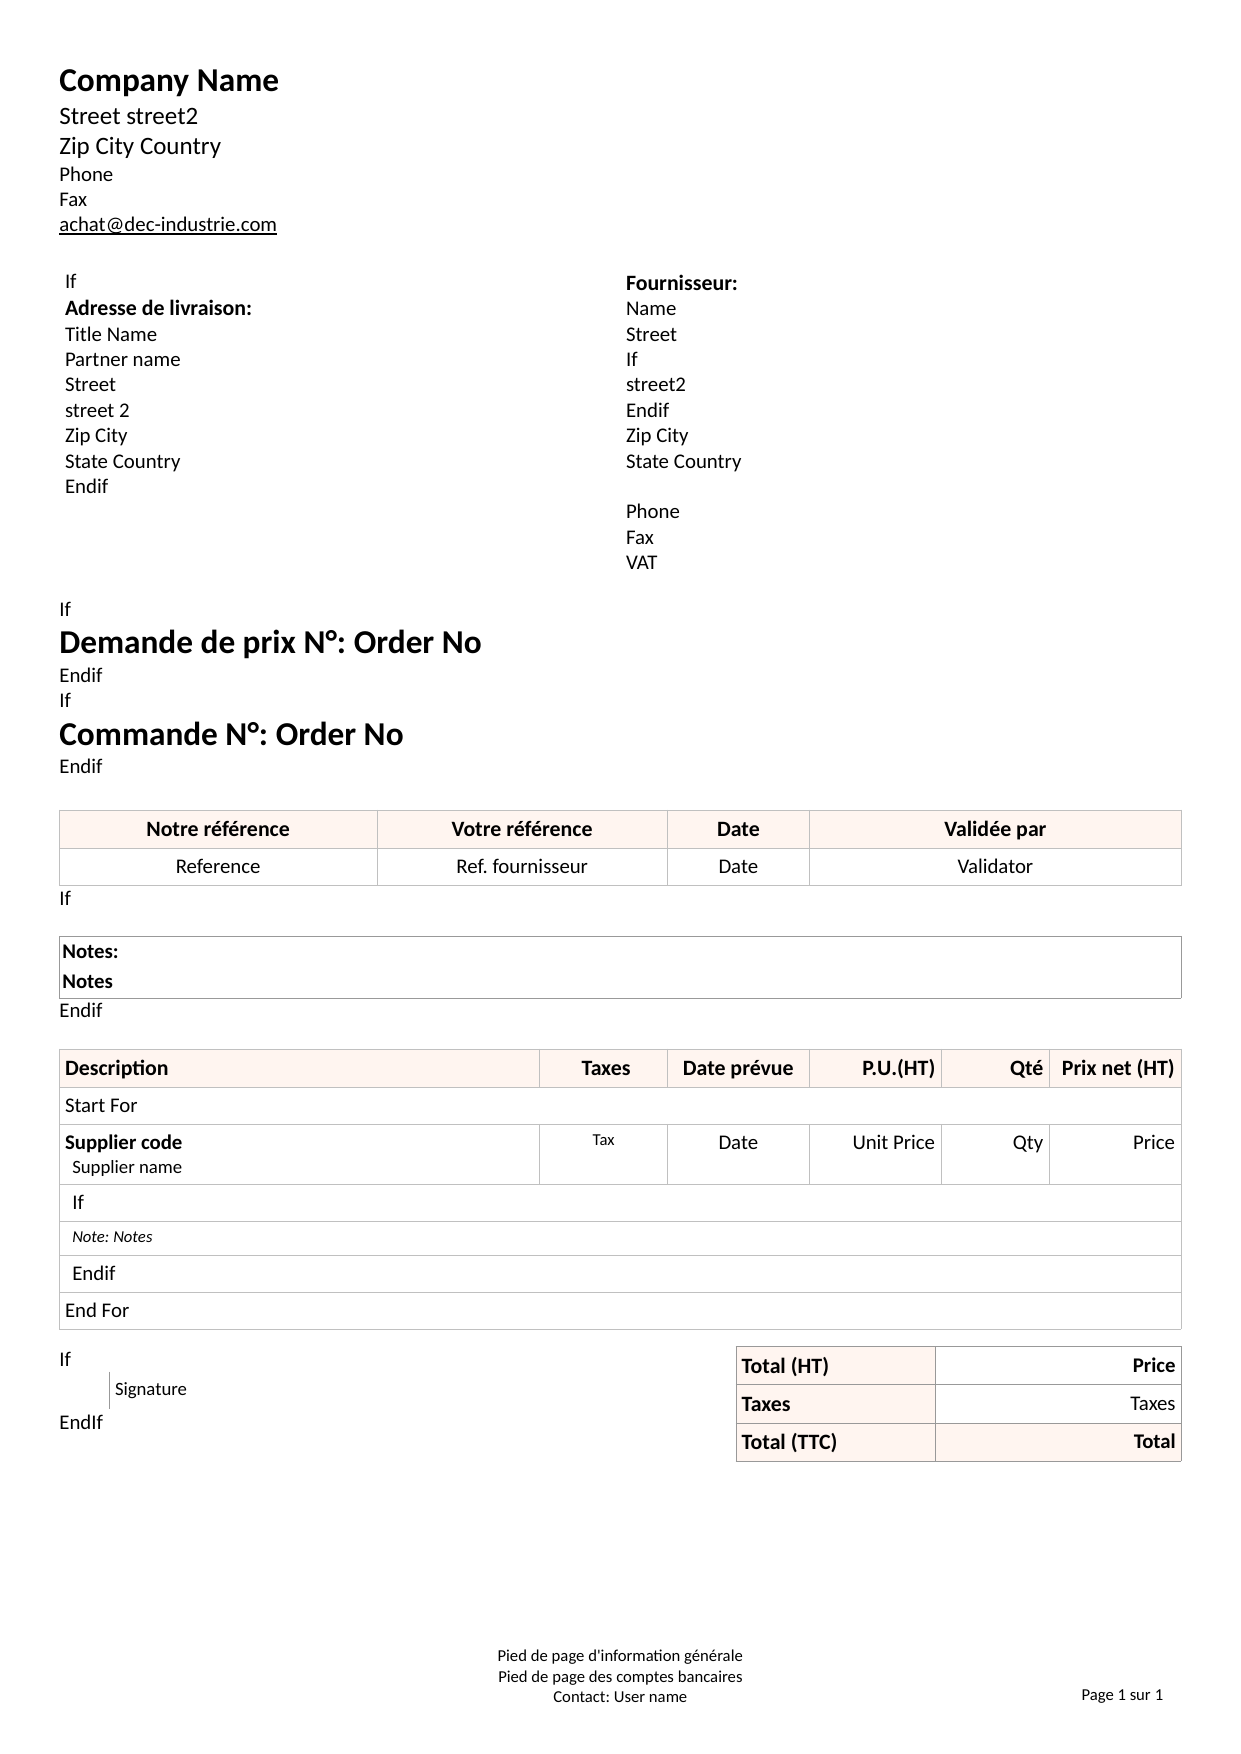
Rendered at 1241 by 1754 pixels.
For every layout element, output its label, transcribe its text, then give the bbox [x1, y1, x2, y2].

table_cell Unit Price [810, 1125, 941, 1184]
table_header Company Name Street street2 Zip City Country Phone Fax achat@dec-industrie.com [59, 59, 896, 248]
table_cell Qty [942, 1125, 1049, 1184]
table_header Date [668, 811, 809, 848]
table_cell Tax [540, 1125, 667, 1184]
table_header Price [936, 1347, 1181, 1384]
table_header Qté [942, 1050, 1049, 1087]
table_header Notre référence [60, 811, 377, 848]
table_cell Start For [60, 1088, 1181, 1124]
table_header Signature [110, 1372, 736, 1409]
table_cell Total (TTC) [737, 1424, 935, 1461]
table_header Fournisseur: Name Title Name Street If street2 Endif Zip City State Country Phone Fax VAT [620, 263, 1181, 581]
text Commande N°: Order No [59, 713, 1181, 754]
table_header If Adresse de livraison: Title Name Partner name Street street 2 Zip City State Country Endif [59, 263, 620, 581]
table_header [896, 59, 1181, 248]
table_cell Date [668, 1125, 809, 1184]
text Notes [60, 961, 1181, 998]
table_cell Endif [60, 1256, 1181, 1292]
table_cell Validator [810, 849, 1181, 885]
text If [59, 886, 1181, 910]
table_header Prix net (HT) [1050, 1050, 1181, 1087]
table_cell Taxes [737, 1385, 935, 1423]
table_cell Date [668, 849, 809, 885]
table_header EndIf [59, 1409, 736, 1461]
text Notes: [60, 937, 1181, 961]
table_cell Supplier code Supplier name [60, 1125, 539, 1184]
table_header Total (HT) [737, 1347, 935, 1384]
table_cell Price [1050, 1125, 1181, 1184]
text Endif [59, 662, 1181, 687]
text Endif [59, 999, 1181, 1023]
table_cell Ref. fournisseur [378, 849, 667, 885]
table_cell Taxes [936, 1385, 1181, 1423]
table_header Taxes [540, 1050, 667, 1087]
table_header [59, 1372, 109, 1409]
table_cell Reference [60, 849, 377, 885]
table_header Votre référence [378, 811, 667, 848]
table_cell Note: Notes [60, 1222, 1181, 1255]
text Demande de prix N°: Order No [59, 621, 1181, 662]
table_cell End For [60, 1293, 1181, 1329]
table_header Validée par [810, 811, 1181, 848]
table_header Date prévue [668, 1050, 809, 1087]
text Endif [59, 754, 1181, 779]
table_cell If [60, 1185, 1181, 1221]
table_header If [59, 1346, 736, 1372]
text If [59, 687, 1181, 713]
table_header Description [60, 1050, 539, 1087]
table_header P.U.(HT) [810, 1050, 941, 1087]
table_cell Total [936, 1424, 1181, 1461]
text If [59, 596, 1181, 621]
